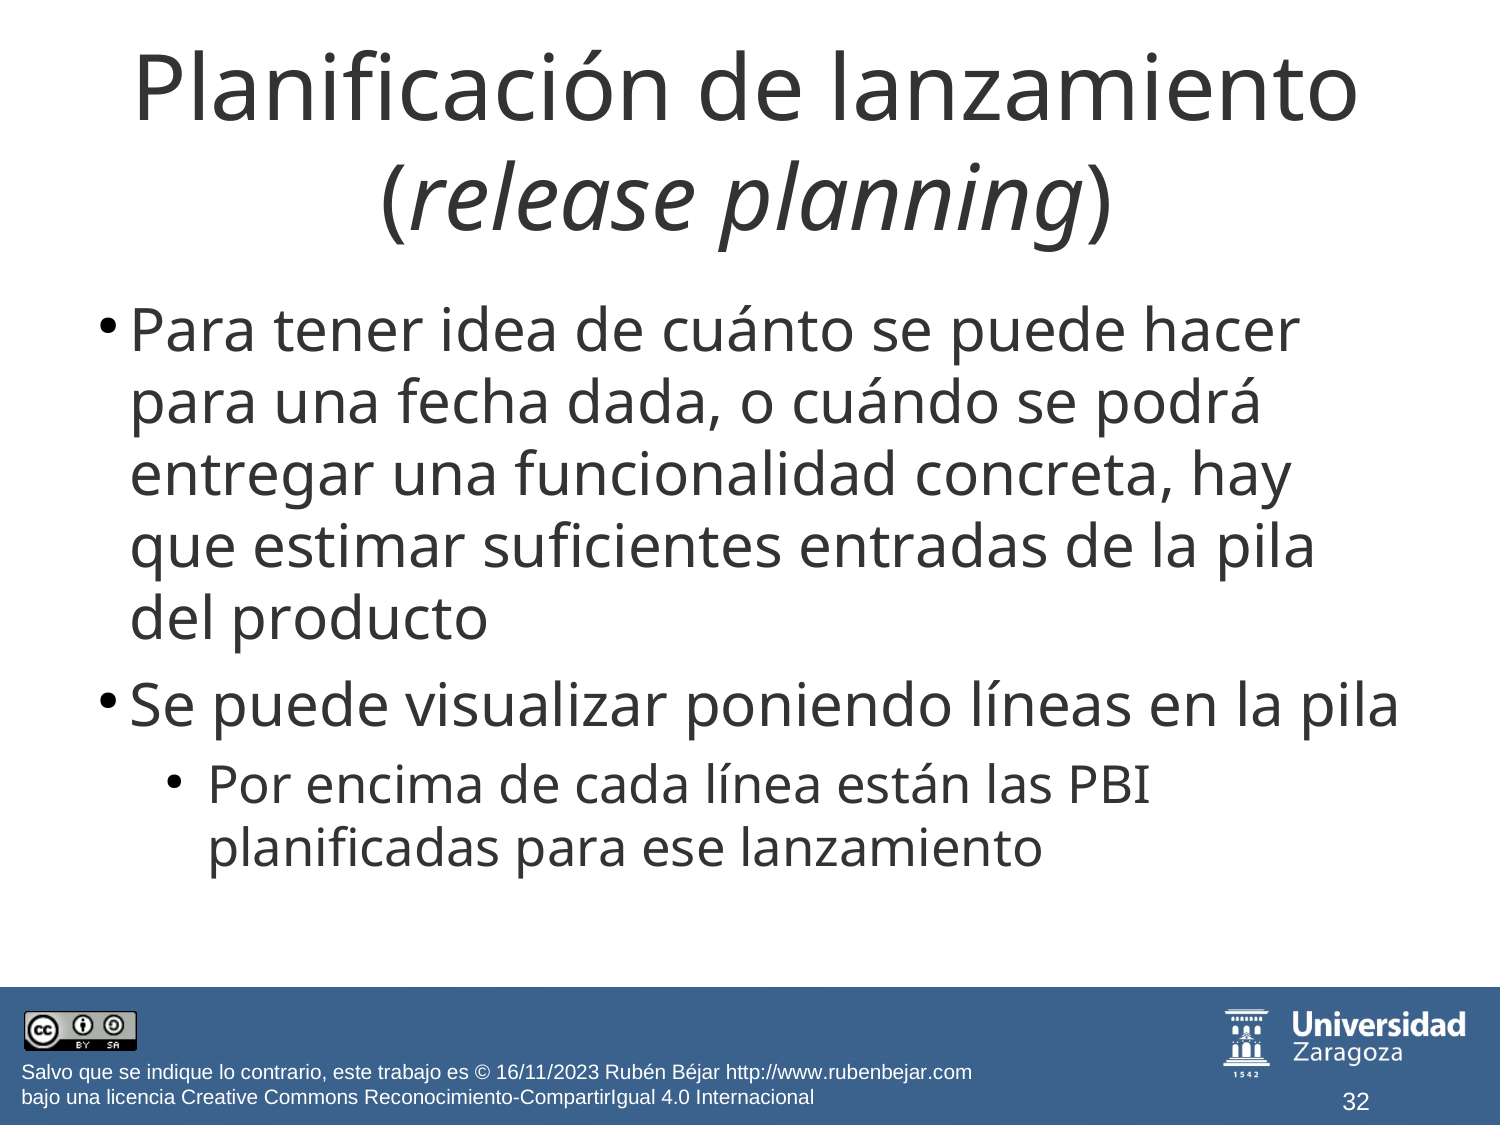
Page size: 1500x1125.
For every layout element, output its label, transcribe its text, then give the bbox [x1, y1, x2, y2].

picture [0, 987, 1500, 1125]
title Planificación de lanzamiento (release planning) [74, 21, 1420, 257]
list Para tener idea de cuánto se puede hacer para una fecha dada, o cuándo se podrá entregar una funcionalidad concreta, hay que estimar suficientes entradas de la pila del producto Se puede visualizar poniendo líneas en la pila Por encima de cada línea están las PBI planificadas para ese lanzamiento [82, 283, 1418, 957]
